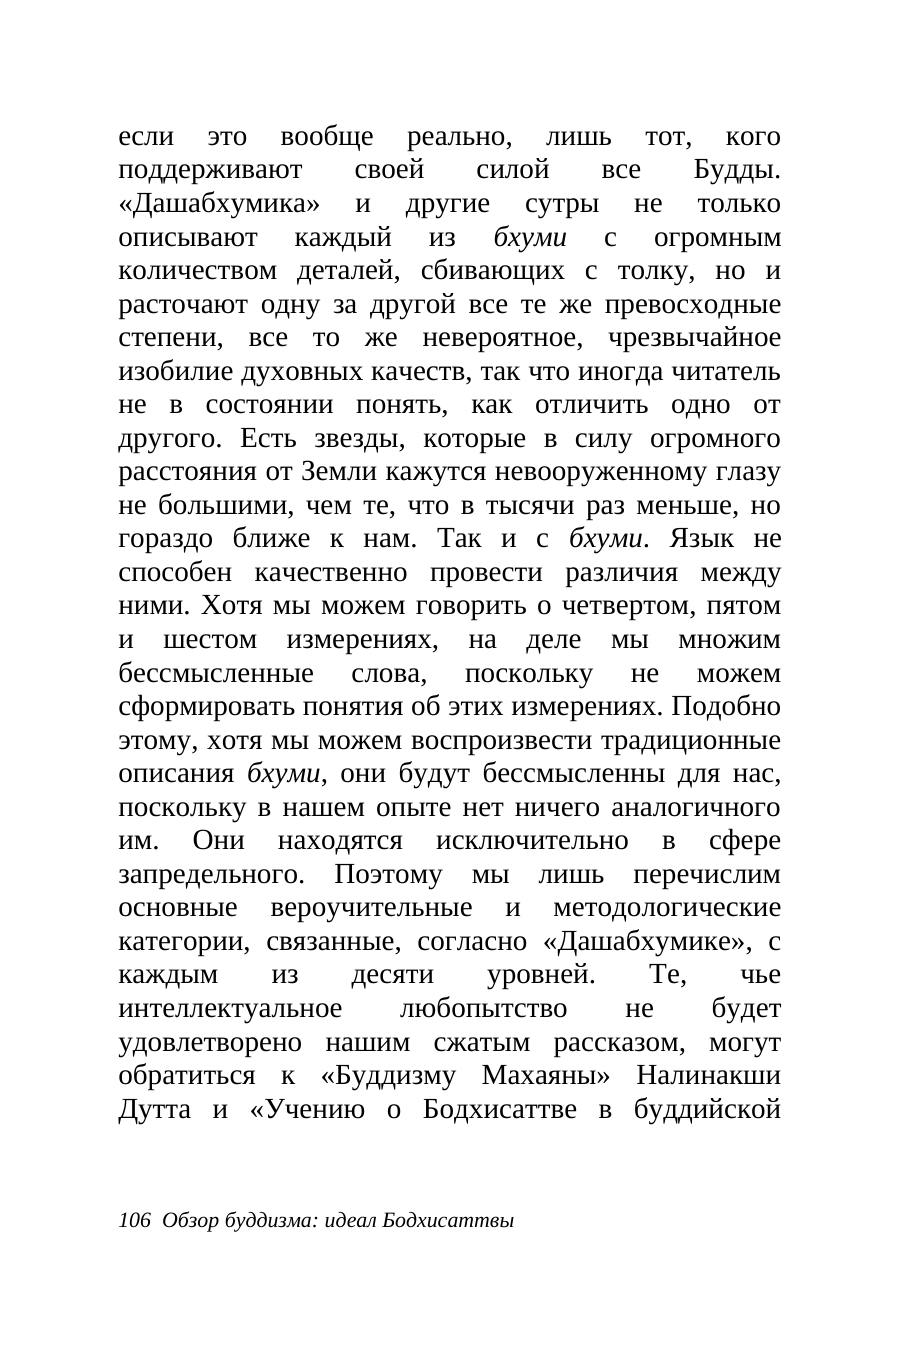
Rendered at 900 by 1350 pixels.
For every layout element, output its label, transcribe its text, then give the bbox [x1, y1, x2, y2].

text если это вообще реально, лишь тот, кого поддерживают своей силой все Будды. «Дашабхумика» и другие сутры не только описывают каждый из бхуми с огромным количеством деталей, сбивающих с толку, но и расточают одну за другой все те же превосходные степени, все то же невероятное, чрезвычайное изобилие духовных качеств, так что иногда читатель не в состоянии понять, как отличить одно от другого. Есть звезды, которые в силу огромного расстояния от Земли кажутся невооруженному глазу не большими, чем те, что в тысячи раз меньше, но гораздо ближе к нам. Так и с бхуми. Язык не способен качественно провести различия между ними. Хотя мы можем говорить о четвертом, пятом и шестом измерениях, на деле мы множим бессмысленные слова, поскольку не можем сформировать понятия об этих измерениях. Подобно этому, хотя мы можем воспроизвести традиционные описания бхуми, они будут бессмысленны для нас, поскольку в нашем опыте нет ничего аналогичного им. Они находятся исключительно в сфере запредельного. Поэтому мы лишь перечислим основные вероучительные и методологические категории, связанные, согласно «Дашабхумике», с каждым из десяти уровней. Те, чье интеллектуальное любопытство не будет удовлетворено нашим сжатым рассказом, могут обратиться к «Буддизму Махаяны» Налинакши Дутта и «Учению о Бодхисаттве в буддийской [118, 118, 782, 1124]
